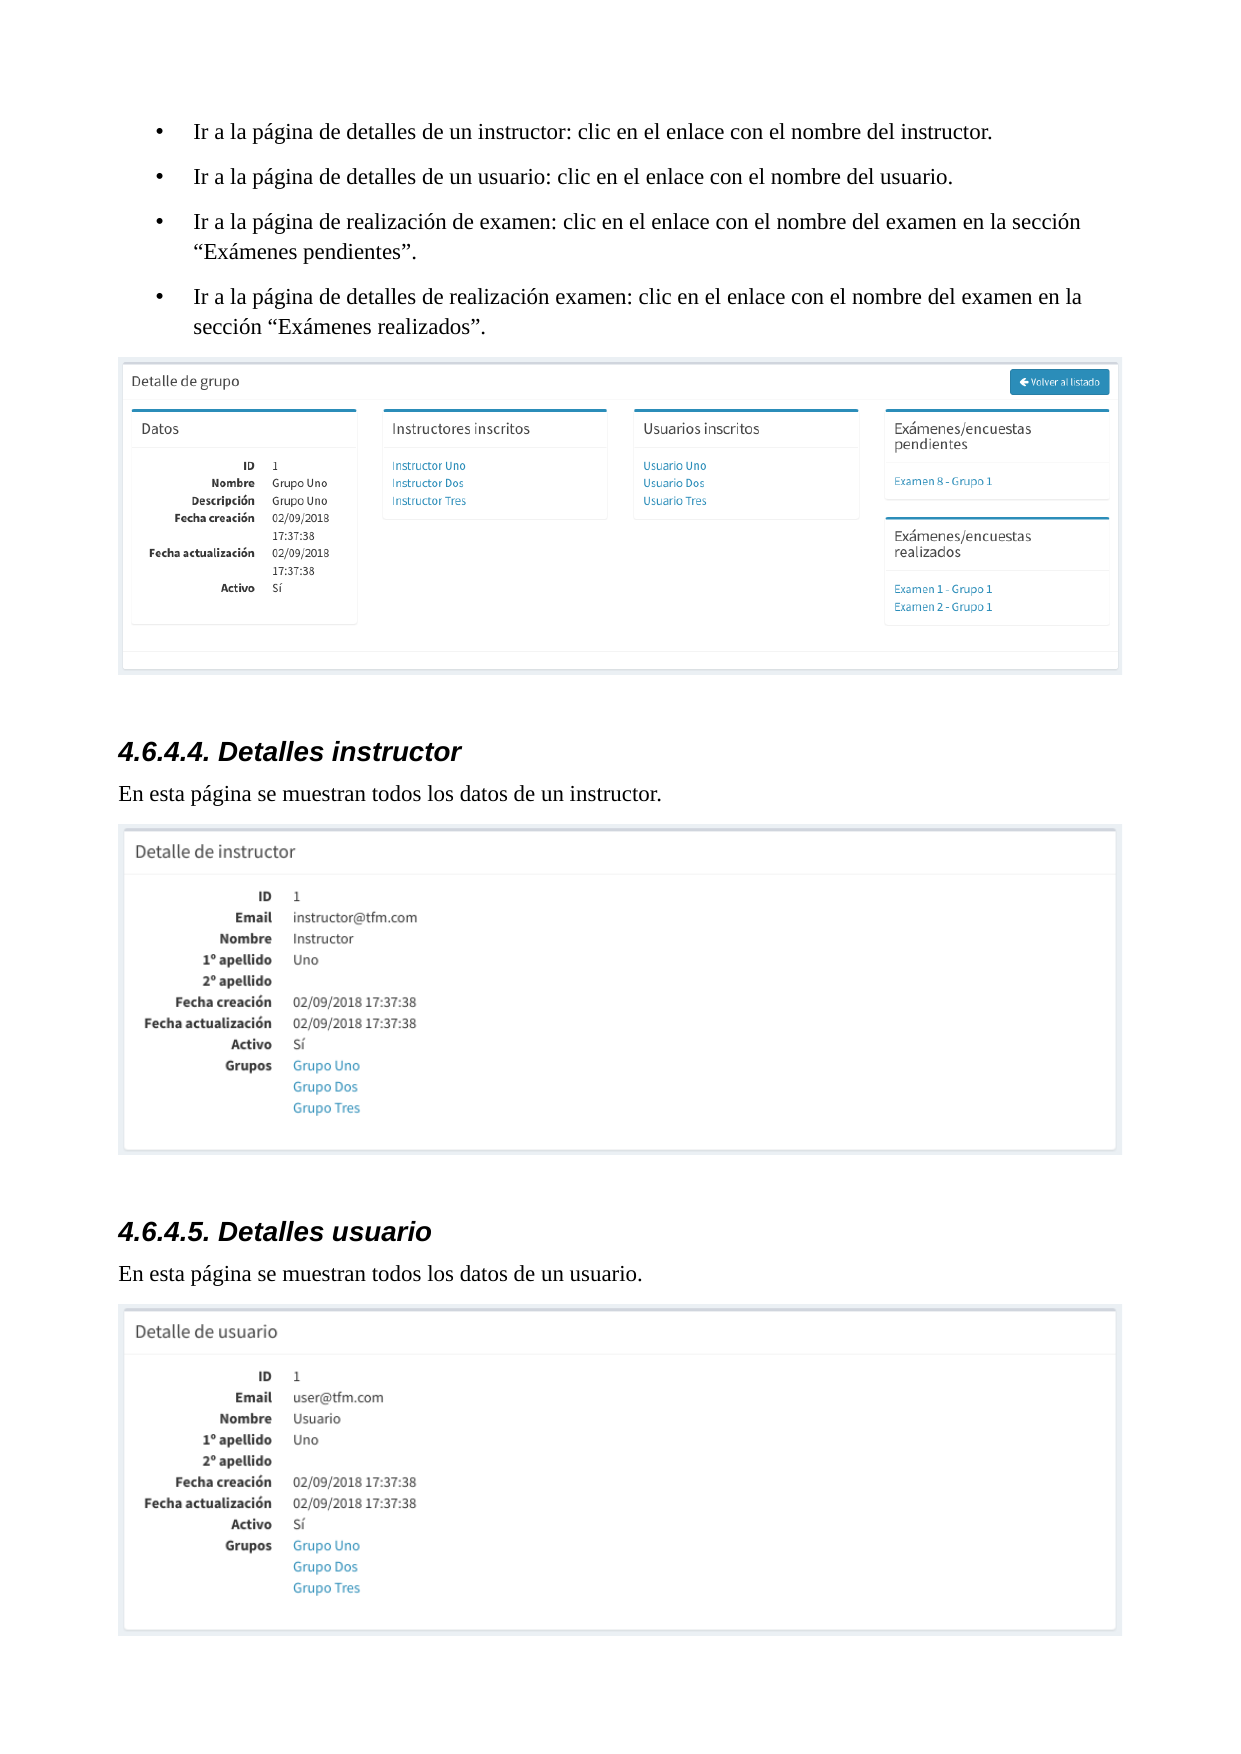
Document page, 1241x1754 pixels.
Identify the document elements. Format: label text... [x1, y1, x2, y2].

subtitle 4.6.4.5. Detalles usuario [118, 1215, 1122, 1247]
picture [118, 824, 1123, 1155]
picture [118, 1304, 1123, 1636]
picture [118, 357, 1123, 675]
list Ir a la página de detalles de un instructor: clic en el enlace con el nombre del instructor. [156, 118, 1122, 144]
list Ir a la página de realización de examen: clic en el enlace con el nombre del examen en la sección “Exámenes pendientes”. [156, 208, 1122, 264]
text En esta página se muestran todos los datos de un usuario. [118, 1260, 1122, 1286]
text En esta página se muestran todos los datos de un instructor. [118, 780, 1122, 806]
list Ir a la página de detalles de realización examen: clic en el enlace con el nombre del examen en la sección “Exámenes realizados”. [156, 283, 1122, 339]
subtitle 4.6.4.4. Detalles instructor [118, 735, 1122, 767]
list Ir a la página de detalles de un usuario: clic en el enlace con el nombre del usuario. [156, 163, 1122, 189]
